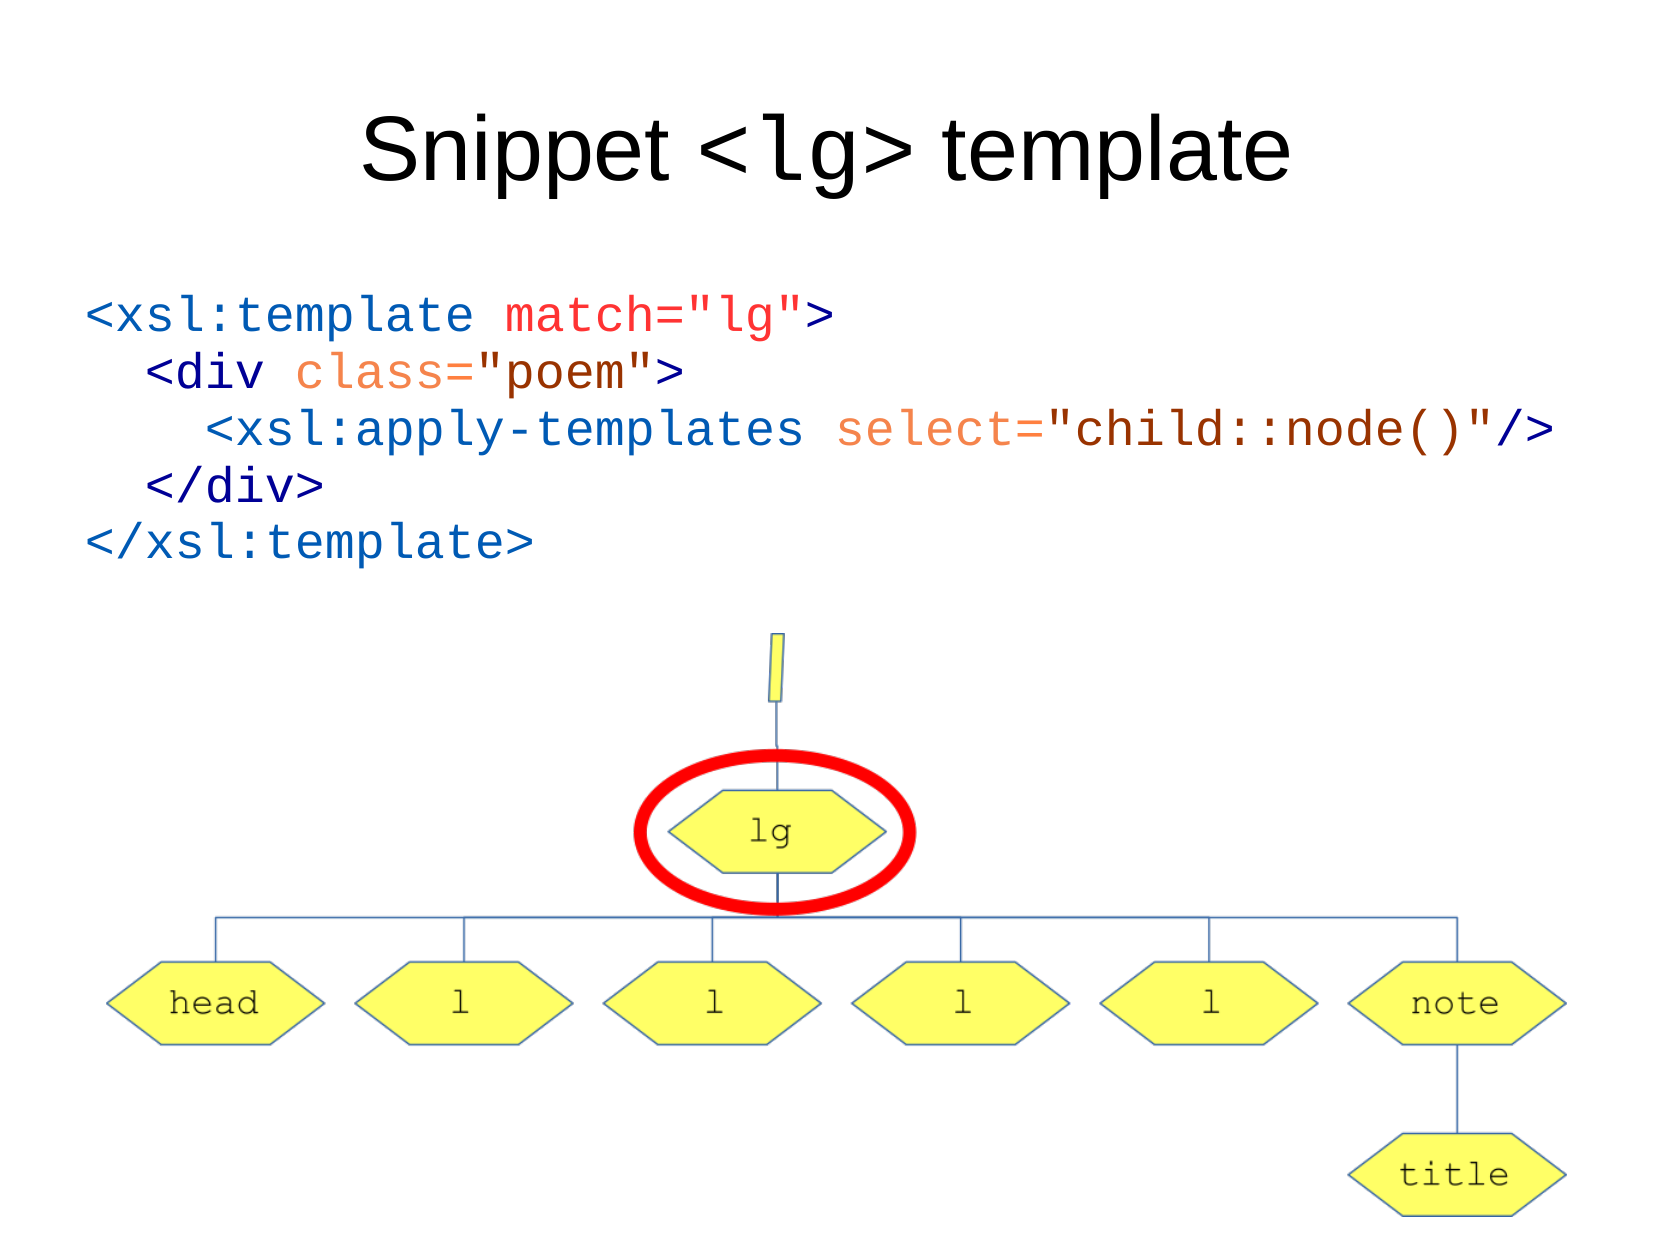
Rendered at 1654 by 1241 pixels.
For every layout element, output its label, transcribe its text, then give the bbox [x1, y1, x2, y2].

title Snippet <lg> template [82, 49, 1571, 257]
list <xsl:template match="lg"> <div class="poem"> <xsl:apply-templates select="child::node()"/> </div> </xsl:template> [84, 290, 1573, 1010]
picture [106, 633, 1567, 1217]
